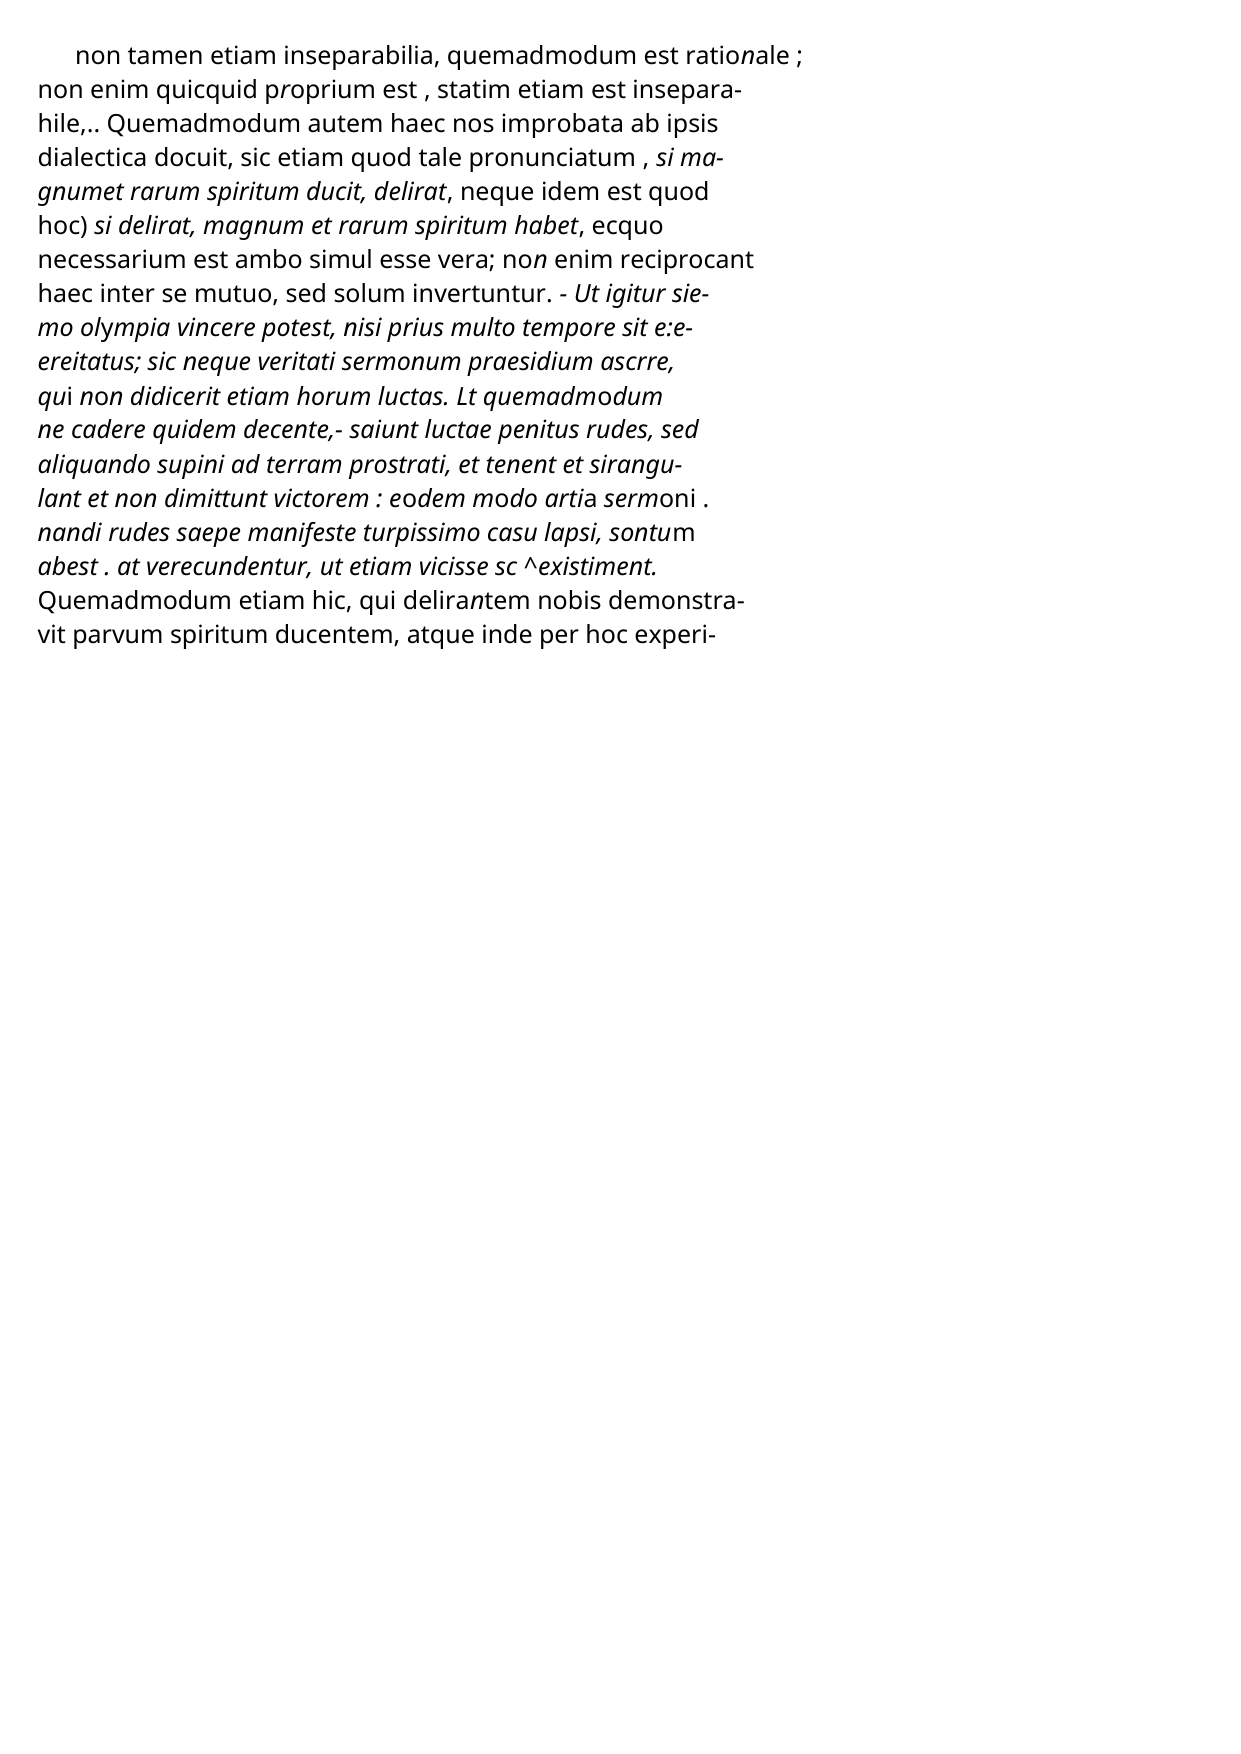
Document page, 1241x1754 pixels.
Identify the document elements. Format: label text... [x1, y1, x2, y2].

text non tamen etiam inseparabilia, quemadmodum est rationale ; non enim quicquid proprium est , statim etiam est insepara- hile,.. Quemadmodum autem haec nos improbata ab ipsis dialectica docuit, sic etiam quod tale pronunciatum , si ma- gnumet rarum spiritum ducit, delirat, neque idem est quod hoc) si delirat, magnum et rarum spiritum habet, ecquo necessarium est ambo simul esse vera; non enim reciprocant haec inter se mutuo, sed solum invertuntur. - Ut igitur sie- mo olympia vincere potest, nisi prius multo tempore sit e:e- ereitatus; sic neque veritati sermonum praesidium ascrre, qui non didicerit etiam horum luctas. Lt quemadmodum ne cadere quidem decente,- saiunt luctae penitus rudes, sed aliquando supini ad terram prostrati, et tenent et sirangu- lant et non dimittunt victorem : eodem modo artia sermoni . nandi rudes saepe manifeste turpissimo casu lapsi, sontum abest . at verecundentur, ut etiam vicisse sc ^existiment. Quemadmodum etiam hic, qui delirantem nobis demonstra- vit parvum spiritum ducentem, atque inde per hoc experi- [37, 37, 1203, 651]
